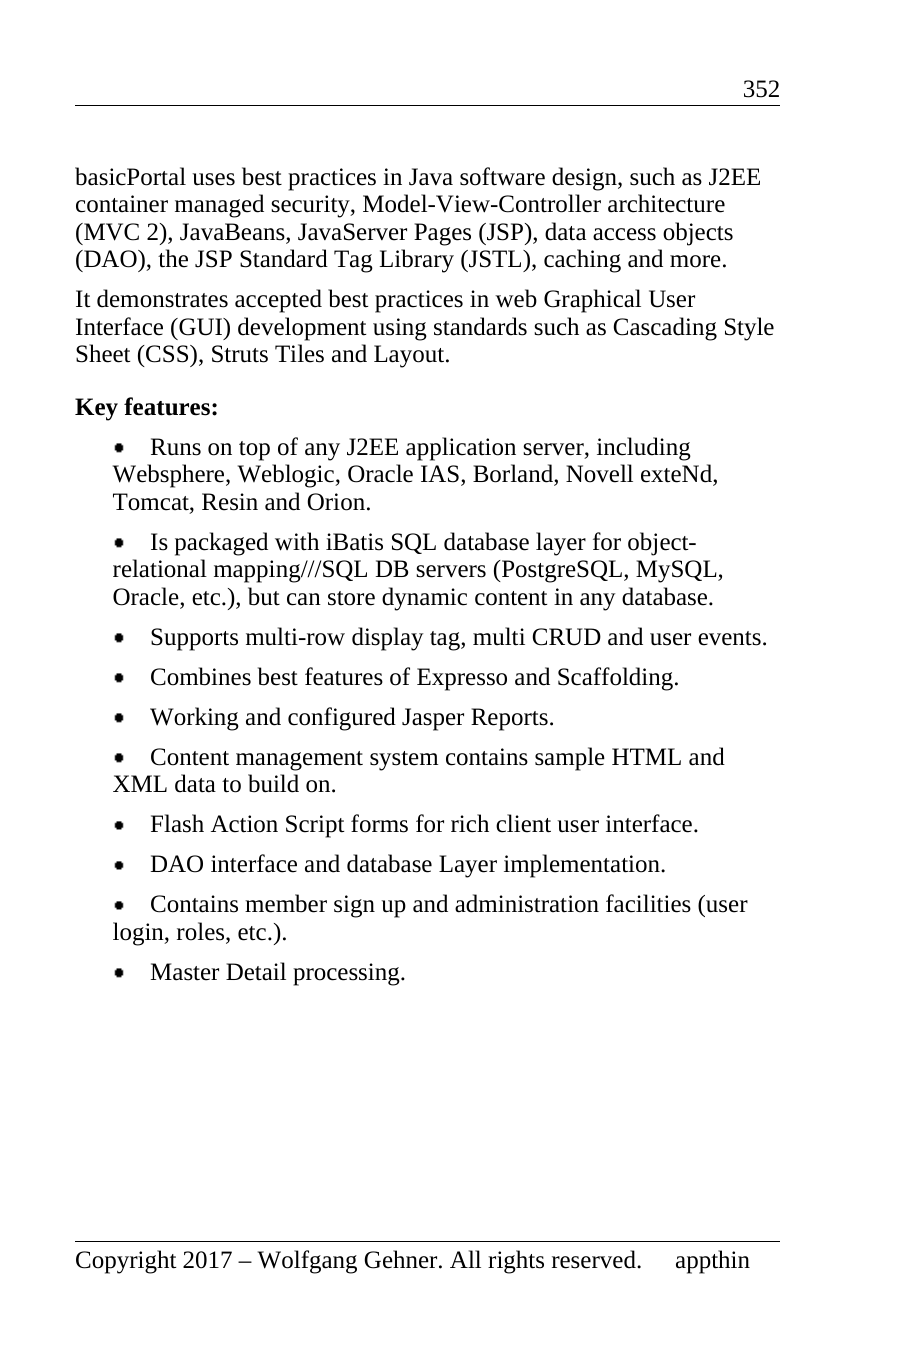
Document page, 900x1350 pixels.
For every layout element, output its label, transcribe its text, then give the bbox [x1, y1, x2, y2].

text Master Detail processing. [112, 958, 780, 986]
picture [112, 443, 125, 456]
text basicPortal uses best practices in Java software design, such as J2EE container managed security, Model-View-Controller architecture (MVC 2), JavaBeans, JavaServer Pages (JSP), data access objects (DAO), the JSP Standard Tag Library (JSTL), caching and more. [75, 163, 780, 273]
picture [112, 753, 125, 766]
picture [112, 538, 125, 551]
picture [112, 713, 125, 726]
text Contains member sign up and administration facilities (user login, roles, etc.). [112, 891, 780, 946]
text Flash Action Script forms for rich client user interface. [112, 811, 780, 838]
text Is packaged with iBatis SQL database layer for object-relational mapping///SQL DB servers (PostgreSQL, MySQL, Oracle, etc.), but can store dynamic content in any database. [112, 528, 780, 611]
text Supports multi-row display tag, multi CRUD and user events. [112, 623, 780, 651]
picture [112, 633, 125, 646]
text Key features: [75, 393, 780, 421]
text DAO interface and database Layer implementation. [112, 851, 780, 878]
text Runs on top of any J2EE application server, including Websphere, Weblogic, Oracle IAS, Borland, Novell exteNd, Tomcat, Resin and Orion. [112, 433, 780, 516]
picture [112, 820, 125, 833]
picture [112, 673, 125, 686]
picture [112, 968, 125, 981]
text It demonstrates accepted best practices in web Graphical User Interface (GUI) development using standards such as Cascading Style Sheet (CSS), Struts Tiles and Layout. [75, 286, 780, 368]
picture [112, 860, 125, 873]
text Working and configured Jasper Reports. [112, 703, 780, 731]
text Content management system contains sample HTML and XML data to build on. [112, 743, 780, 798]
text Combines best features of Expresso and Scaffolding. [112, 663, 780, 691]
picture [112, 900, 125, 913]
